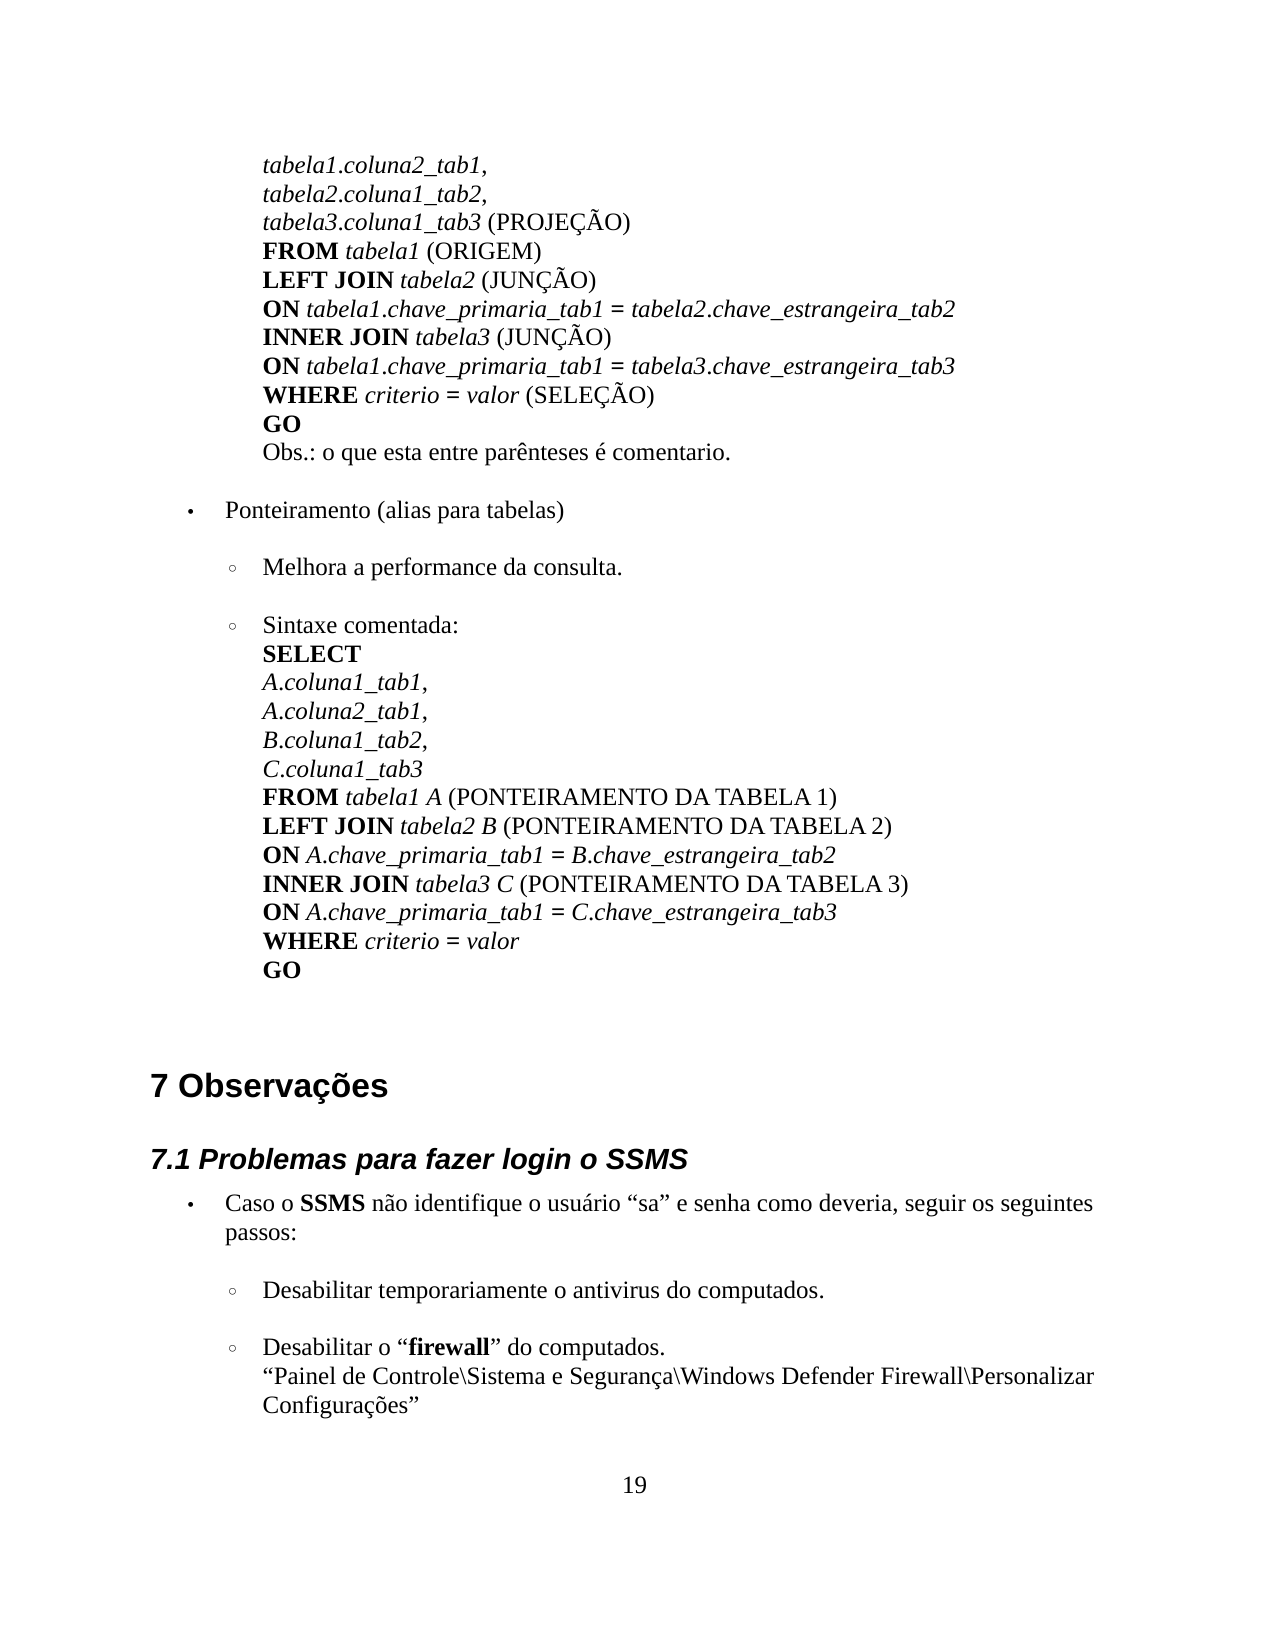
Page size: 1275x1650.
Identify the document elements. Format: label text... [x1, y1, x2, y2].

list Melhora a performance da consulta. [225, 552, 1125, 610]
list Desabilitar temporariamente o antivirus do computados. [225, 1275, 1125, 1332]
list Caso o SSMS não identifique o usuário “sa” e senha como deveria, seguir os seguintes passos: [187, 1188, 1125, 1275]
list Ponteiramento (alias para tabelas) [187, 495, 1125, 552]
subtitle 7 Observações [150, 1066, 1125, 1105]
list Desabilitar o “firewall” do computados. “Painel de Controle\Sistema e Segurança\Windows Defender Firewall\Personalizar Configurações” [225, 1332, 1125, 1418]
subtitle 7.1 Problemas para fazer login o SSMS [150, 1142, 1125, 1176]
list tabela1.coluna2_tab1, tabela2.coluna1_tab2, tabela3.coluna1_tab3 (PROJEÇÃO) FROM tabela1 (ORIGEM) LEFT JOIN tabela2 (JUNÇÃO) ON tabela1.chave_primaria_tab1 = tabela2.chave_estrangeira_tab2 INNER JOIN tabela3 (JUNÇÃO) ON tabela1.chave_primaria_tab1 = tabela3.chave_estrangeira_tab3 WHERE criterio = valor (SELEÇÃO) GO Obs.: o que esta entre parênteses é comentario. [225, 150, 1125, 495]
list Sintaxe comentada: SELECT A.coluna1_tab1, A.coluna2_tab1, B.coluna1_tab2, C.coluna1_tab3 FROM tabela1 A (PONTEIRAMENTO DA TABELA 1) LEFT JOIN tabela2 B (PONTEIRAMENTO DA TABELA 2) ON A.chave_primaria_tab1 = B.chave_estrangeira_tab2 INNER JOIN tabela3 C (PONTEIRAMENTO DA TABELA 3) ON A.chave_primaria_tab1 = C.chave_estrangeira_tab3 WHERE criterio = valor GO [225, 610, 1125, 1012]
